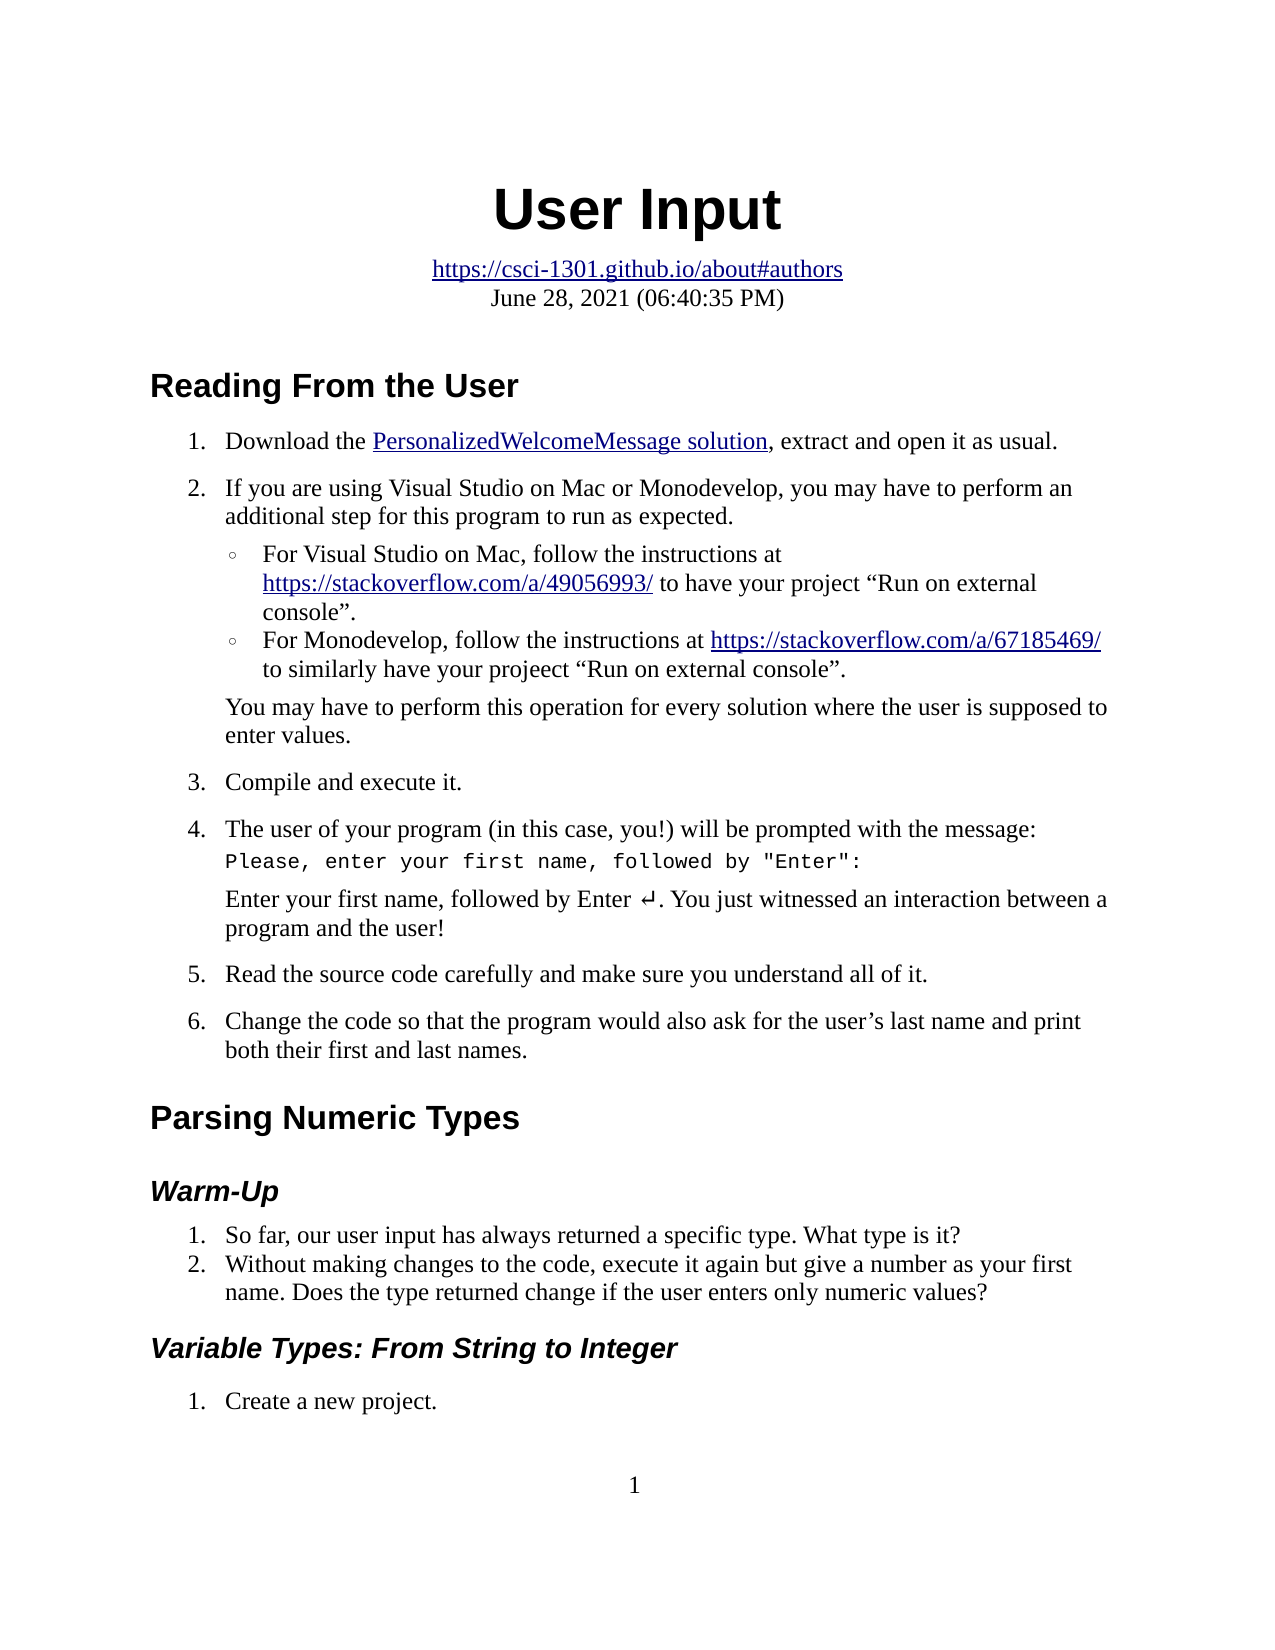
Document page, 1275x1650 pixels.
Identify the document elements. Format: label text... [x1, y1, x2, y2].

list You may have to perform this operation for every solution where the user is supposed to enter values. [187, 692, 1125, 749]
subtitle Parsing Numeric Types [150, 1098, 1125, 1136]
list Create a new project. [187, 1386, 1125, 1415]
list Enter your first name, followed by Enter ↵. You just witnessed an interaction between a program and the user! [187, 884, 1125, 942]
list So far, our user input has always returned a specific type. What type is it? [187, 1220, 1125, 1249]
title User Input [150, 175, 1125, 242]
text June 28, 2021 (06:40:35 PM) [150, 283, 1125, 312]
list If you are using Visual Studio on Mac or Monodevelop, you may have to perform an additional step for this program to run as expected. [187, 473, 1125, 530]
list The user of your program (in this case, you!) will be prompted with the message: [187, 814, 1125, 843]
list For Monodevelop, follow the instructions at https://stackoverflow.com/a/67185469/ to similarly have your projeect “Run on external console”. [225, 625, 1125, 683]
list Download the PersonalizedWelcomeMessage solution, extract and open it as usual. [187, 426, 1125, 455]
list For Visual Studio on Mac, follow the instructions at https://stackoverflow.com/a/49056993/ to have your project “Run on external console”. [225, 539, 1125, 625]
text https://csci-1301.github.io/about#authors [150, 254, 1125, 283]
subtitle Reading From the User [150, 366, 1125, 404]
list Change the code so that the program would also ask for the user’s last name and print both their first and last names. [187, 1006, 1125, 1064]
list Please, enter your first name, followed by "Enter": [187, 852, 1125, 875]
subtitle Warm-Up [150, 1174, 1125, 1207]
list Read the source code carefully and make sure you understand all of it. [187, 959, 1125, 988]
subtitle Variable Types: From String to Integer [150, 1331, 1125, 1365]
list Compile and execute it. [187, 767, 1125, 796]
list Without making changes to the code, execute it again but give a number as your first name. Does the type returned change if the user enters only numeric values? [187, 1249, 1125, 1306]
